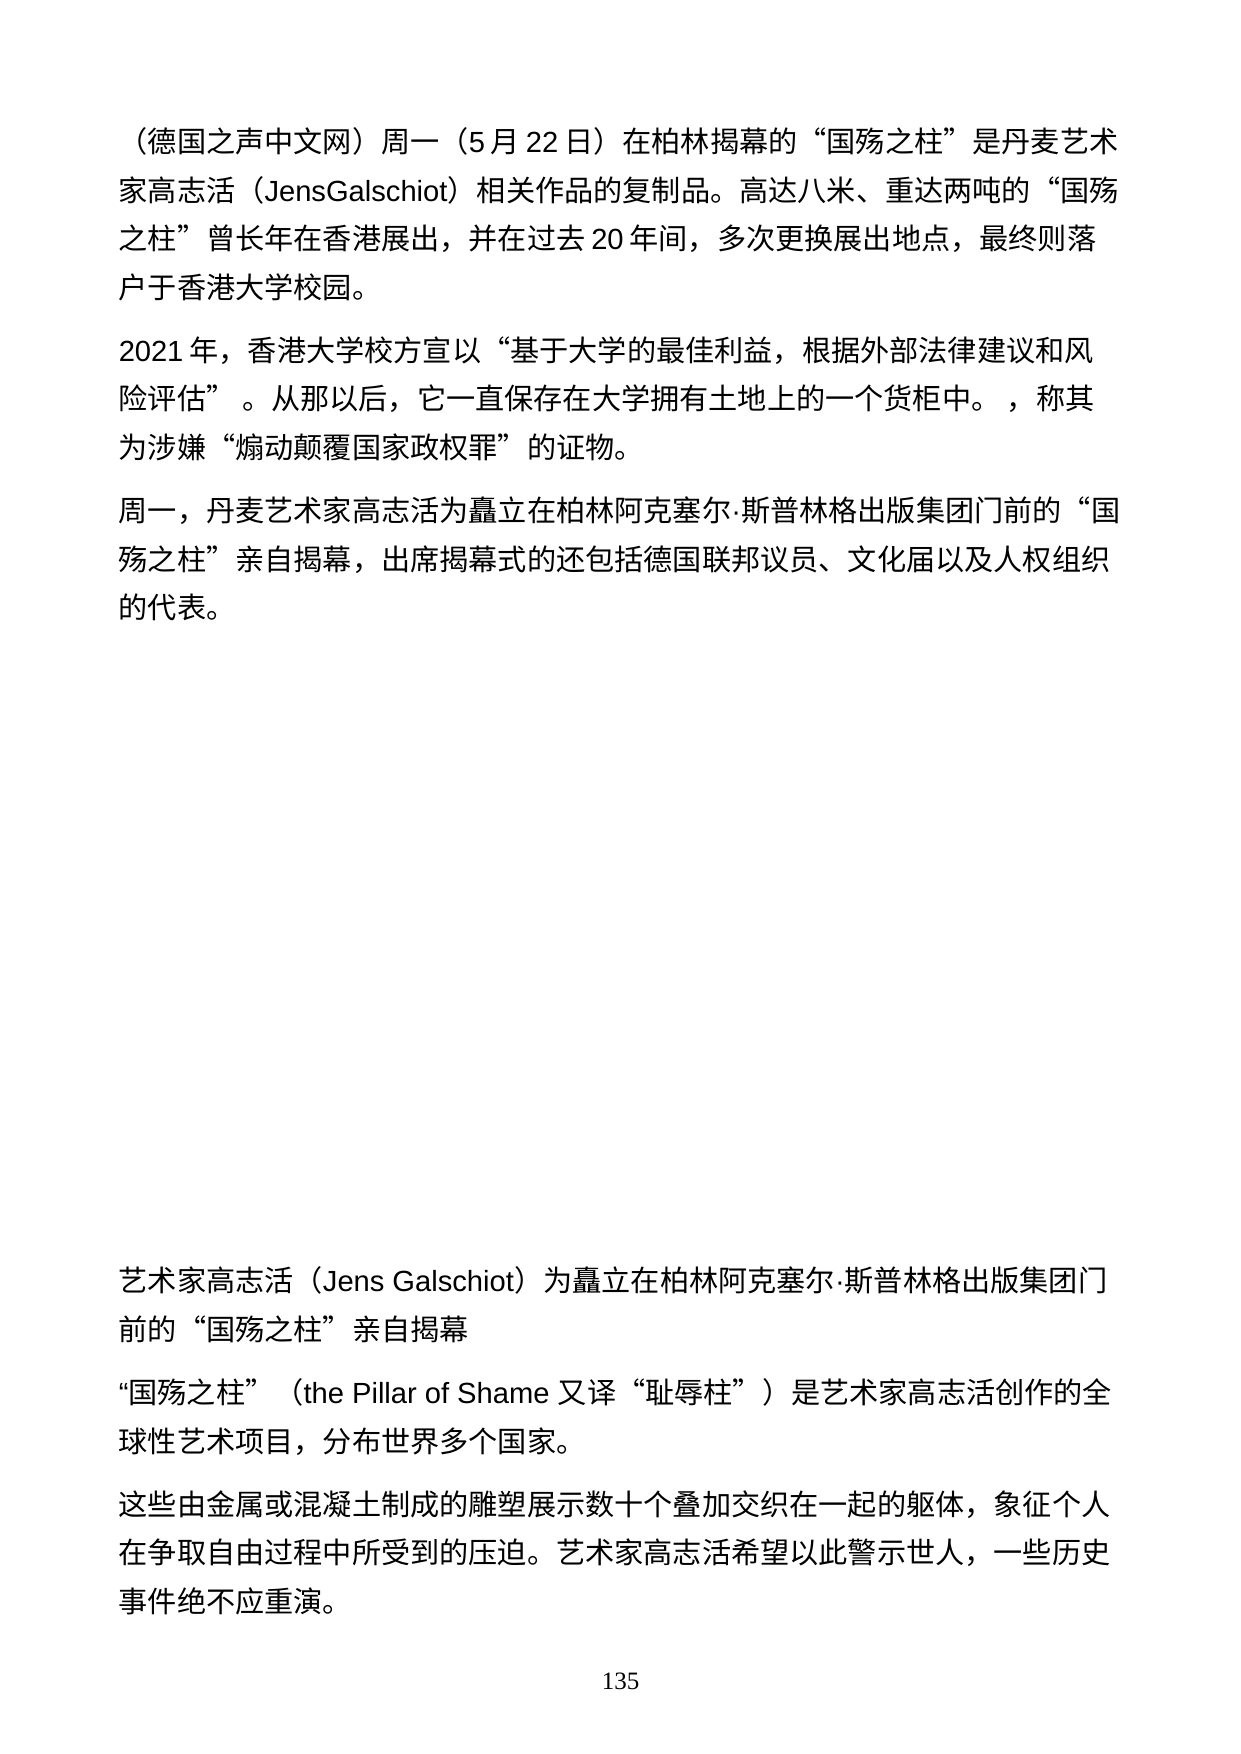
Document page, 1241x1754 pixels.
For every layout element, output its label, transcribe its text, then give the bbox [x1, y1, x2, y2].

text “国殇之柱”（the Pillar of Shame 又译“耻辱柱”）是艺术家高志活创作的全球性艺术项目，分布世界多个国家。 [118, 1369, 1122, 1460]
text 这些由金属或混凝土制成的雕塑展示数十个叠加交织在一起的躯体，象征个人在争取自由过程中所受到的压迫。艺术家高志活希望以此警示世人，一些历史事件绝不应重演。 [118, 1481, 1122, 1621]
text （德国之声中文网）周一（5月22日）在柏林揭幕的“国殇之柱”是丹麦艺术家高志活（JensGalschiot）相关作品的复制品。高达八米、重达两吨的“国殇之柱”曾长年在香港展出，并在过去20年间，多次更换展出地点，最终则落户于香港大学校园。 [118, 118, 1122, 306]
text 周一，丹麦艺术家高志活为矗立在柏林阿克塞尔·斯普林格出版集团门前的“国殇之柱”亲自揭幕，出席揭幕式的还包括德国联邦议员、文化届以及人权组织的代表。 [118, 487, 1122, 627]
text 艺术家高志活（Jens Galschiot）为矗立在柏林阿克塞尔·斯普林格出版集团门前的“国殇之柱”亲自揭幕 [118, 1258, 1122, 1349]
text 2021年，香港大学校方宣以“基于大学的最佳利益，根据外部法律建议和风险评估” 。从那以后，它一直保存在大学拥有土地上的一个货柜中。 ，称其为涉嫌“煽动颠覆国家政权罪”的证物。 [118, 327, 1122, 467]
